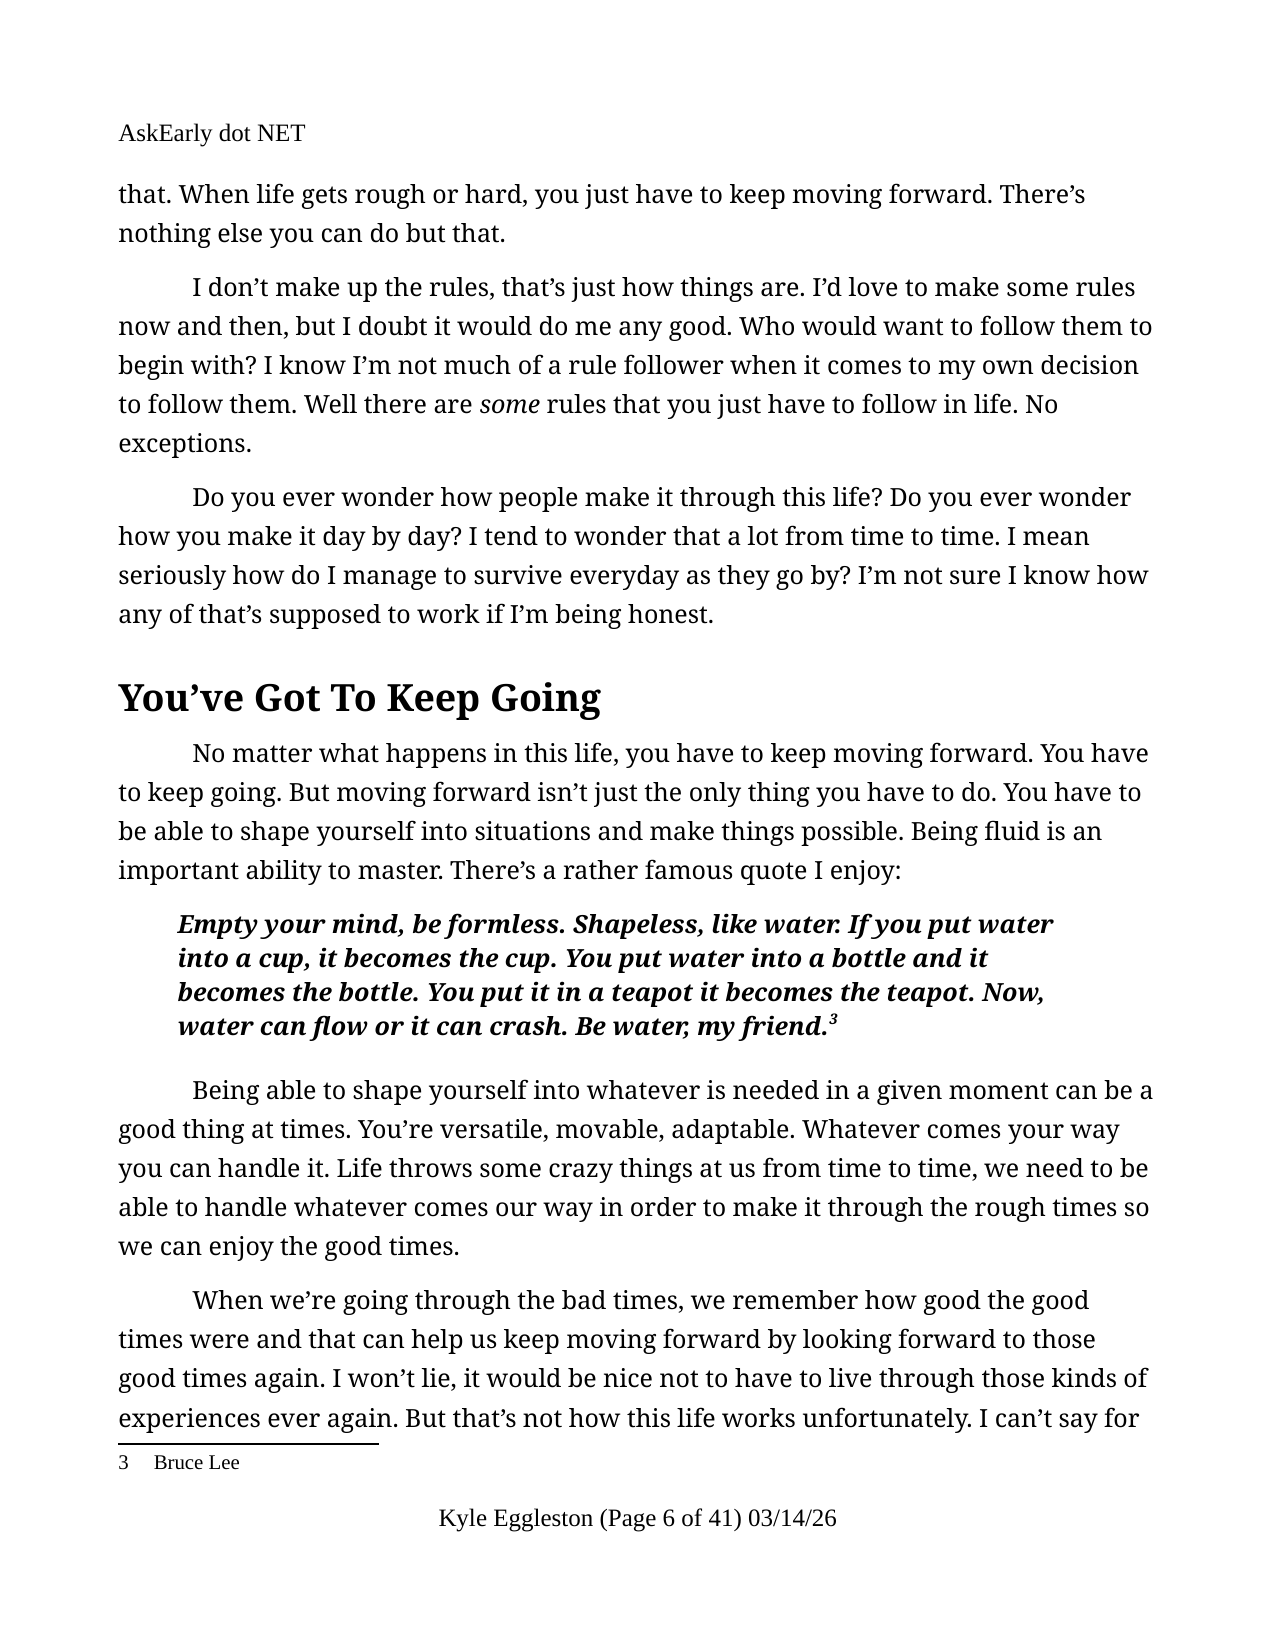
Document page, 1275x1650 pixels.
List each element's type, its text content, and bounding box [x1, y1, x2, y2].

text that. When life gets rough or hard, you just have to keep moving forward. There’s nothing else you can do but that. [118, 176, 1157, 249]
text Empty your mind, be formless. Shapeless, like water. If you put water into a cup, it becomes the cup. You put water into a bottle and it becomes the bottle. You put it in a teapot it becomes the teapot. Now, water can flow or it can crash. Be water, my friend. [177, 907, 1098, 1043]
text I don’t make up the rules, that’s just how things are. I’d love to make some rules now and then, but I doubt it would do me any good. Who would want to follow them to begin with? I know I’m not much of a rule follower when it comes to my own decision to follow them. Well there are some rules that you just have to follow in life. No exceptions. [118, 269, 1157, 460]
text No matter what happens in this life, you have to keep moving forward. You have to keep going. But moving forward isn’t just the only thing you have to do. You have to be able to shape yourself into situations and make things possible. Being fluid is an important ability to master. There’s a rather famous quote I enjoy: [118, 735, 1157, 887]
subtitle You’ve Got To Keep Going [118, 672, 1157, 723]
text Do you ever wonder how people make it through this life? Do you ever wonder how you make it day by day? I tend to wonder that a lot from time to time. I mean seriously how do I manage to survive everyday as they go by? I’m not sure I know how any of that’s supposed to work if I’m being honest. [118, 480, 1157, 631]
text When we’re going through the bad times, we remember how good the good times were and that can help us keep moving forward by looking forward to those good times again. I won’t lie, it would be nice not to have to live through those kinds of experiences ever again. But that’s not how this life works unfortunately. I can’t say for [118, 1283, 1157, 1434]
text Bruce Lee [118, 1449, 1157, 1474]
text Being able to shape yourself into whatever is needed in a given moment can be a good thing at times. You’re versatile, movable, adaptable. Whatever comes your way you can handle it. Life throws some crazy things at us from time to time, we need to be able to handle whatever comes our way in order to make it through the rough times so we can enjoy the good times. [118, 1072, 1157, 1263]
